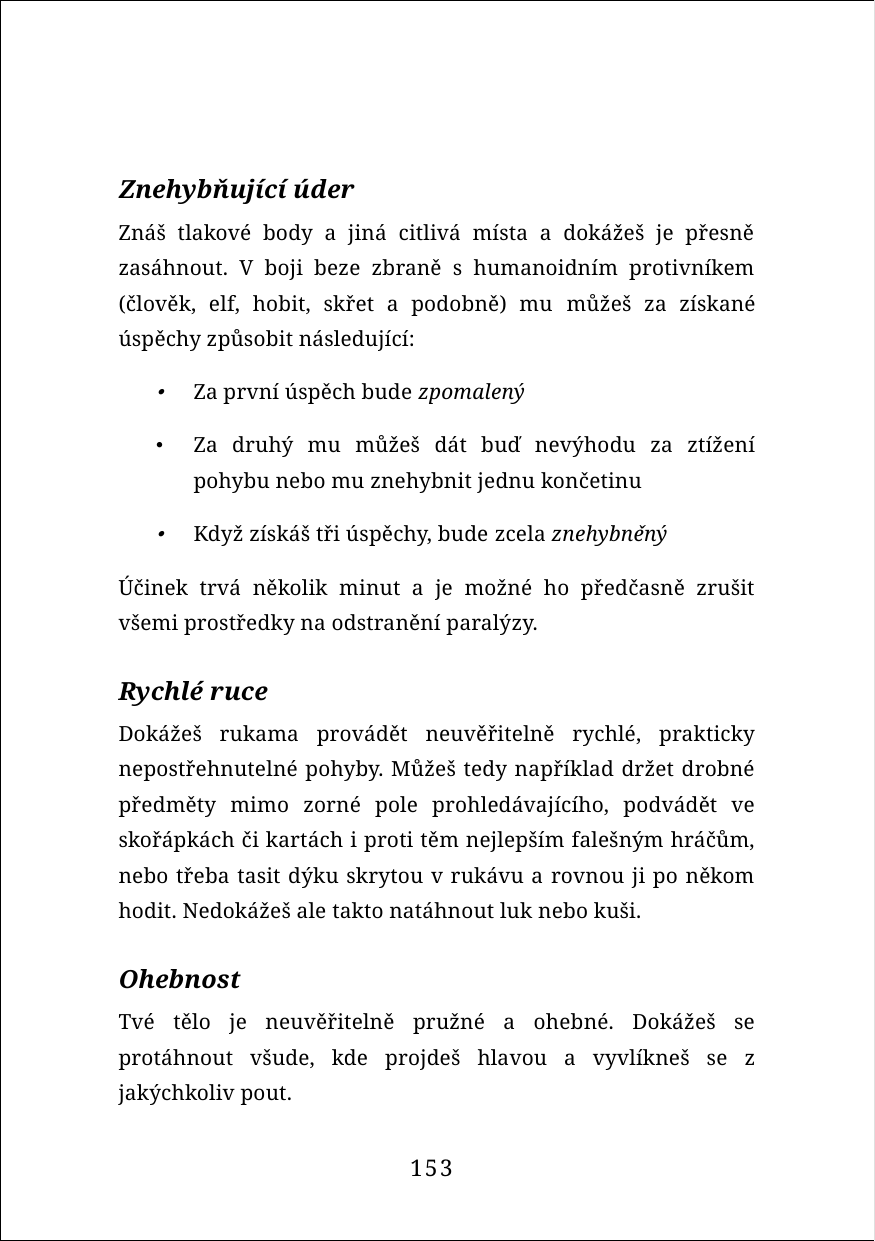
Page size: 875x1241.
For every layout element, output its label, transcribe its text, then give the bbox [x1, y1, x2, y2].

subtitle Ohebnost [118, 962, 756, 996]
list Za druhý mu můžeš dát buď nevýhodu za ztížení pohybu nebo mu znehybnit jednu končetinu [156, 431, 756, 494]
list Za první úspěch bude zpomalený [156, 377, 756, 406]
text Účinek trvá několik minut a je možné ho předčasně zrušit všemi prostředky na odstranění paralýzy. [118, 573, 756, 637]
subtitle Rychlé ruce [118, 673, 756, 707]
text Dokážeš rukama provádět neuvěřitelně rychlé, prakticky nepostřehnutelné pohyby. Můžeš tedy například držet drobné předměty mimo zorné pole prohledávajícího, podvádět ve skořápkách či kartách i proti těm nejlepším falešným hráčům, nebo třeba tasit dýku skrytou v rukávu a rovnou ji po někom hodit. Nedokážeš ale takto natáhnout luk nebo kuši. [118, 719, 756, 925]
subtitle Znehybňující úder [118, 172, 756, 206]
text Tvé tělo je neuvěřitelně pružné a ohebné. Dokážeš se protáhnout všude, kde projdeš hlavou a vyvlíkneš se z jakýchkoliv pout. [118, 1007, 756, 1107]
list Když získáš tři úspěchy, bude zcela znehybněný [156, 519, 756, 548]
text Znáš tlakové body a jiná citlivá místa a dokážeš je přesně zasáhnout. V boji beze zbraně s humanoidním protivníkem (člověk, elf, hobit, skřet a podobně) mu můžeš za získané úspěchy způsobit následující: [118, 218, 756, 353]
